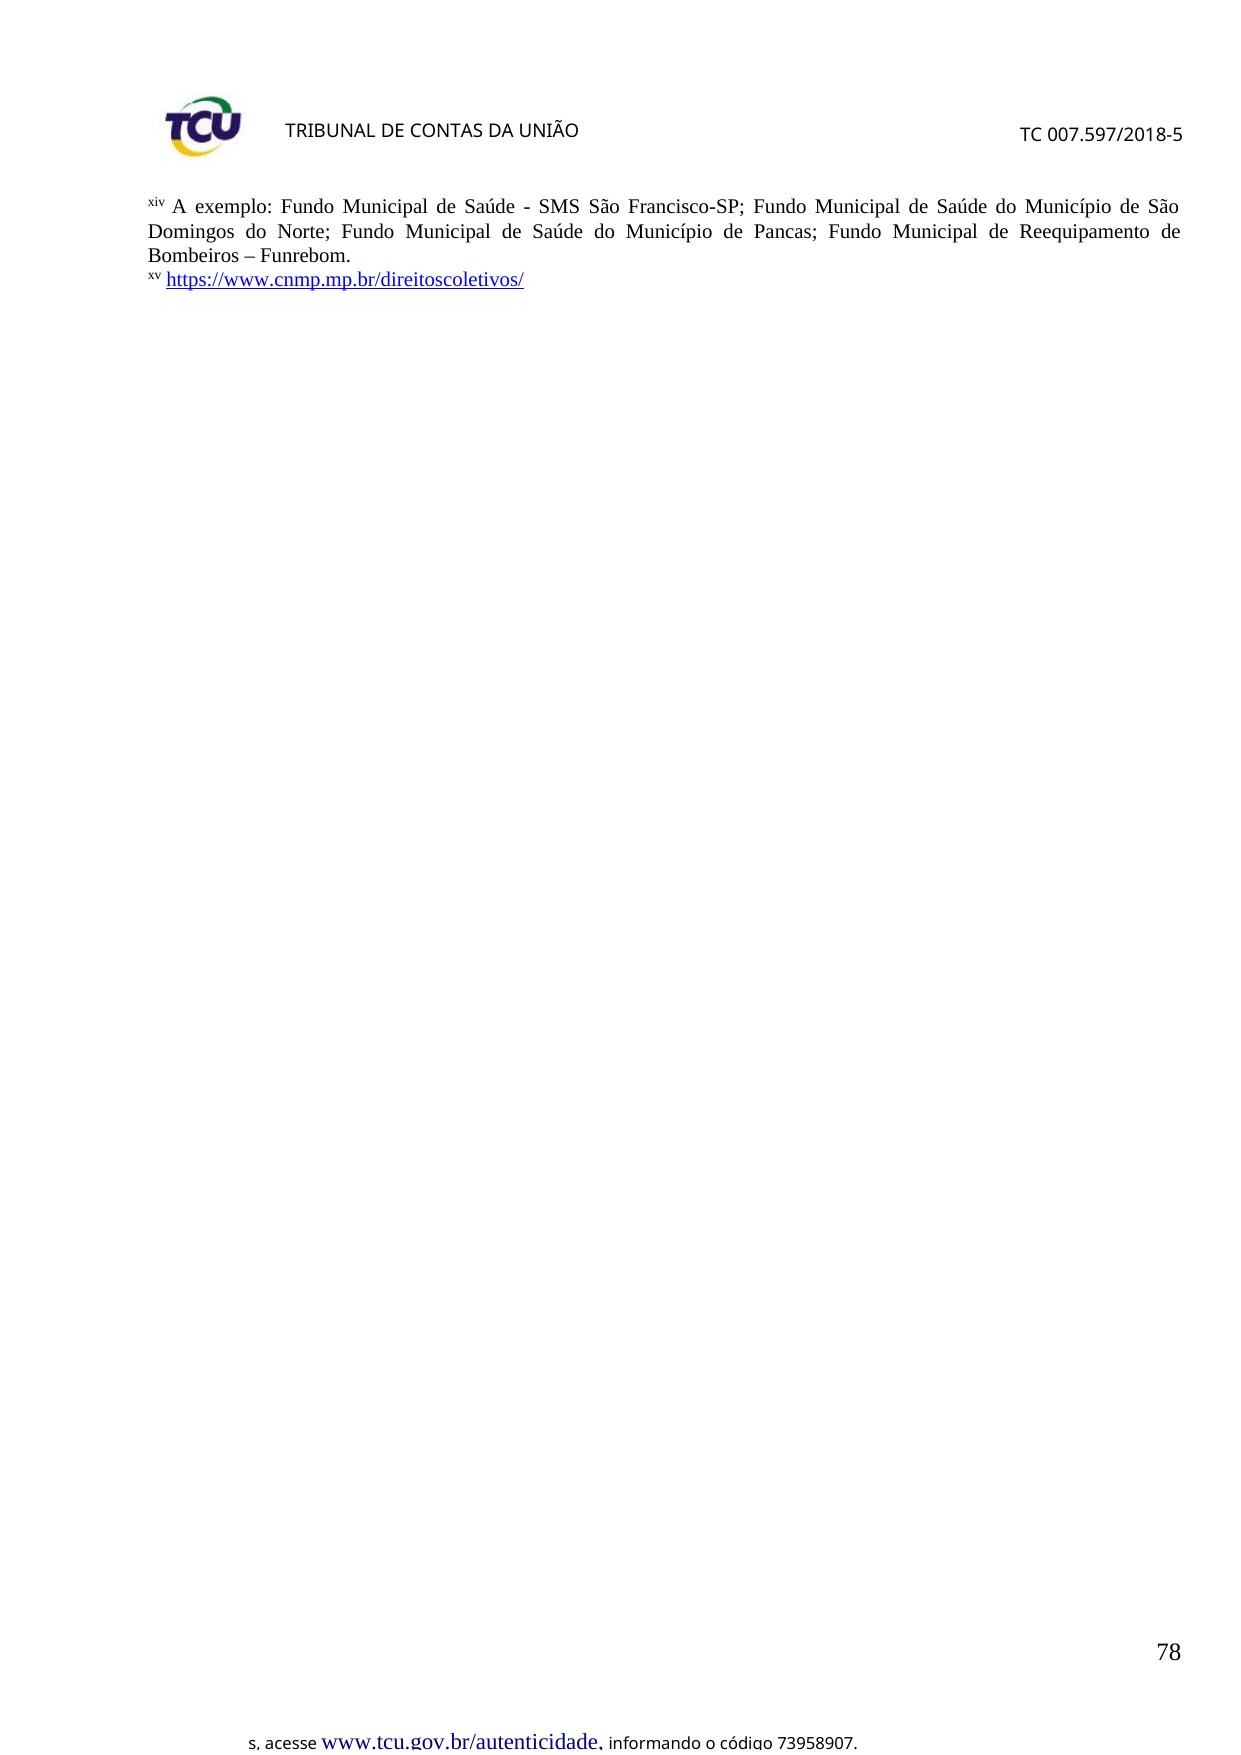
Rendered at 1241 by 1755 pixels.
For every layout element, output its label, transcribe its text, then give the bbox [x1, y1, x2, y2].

text xiv A exemplo: Fundo Municipal de Saúde - SMS São Francisco-SP; Fundo Municipal de Saúde do Município de São Domingos do Norte; Fundo Municipal de Saúde do Município de Pancas; Fundo Municipal de Reequipamento de Bombeiros – Funrebom. [148, 194, 1182, 267]
text xv https://www.cnmp.mp.br/direitoscoletivos/ [148, 267, 1205, 291]
